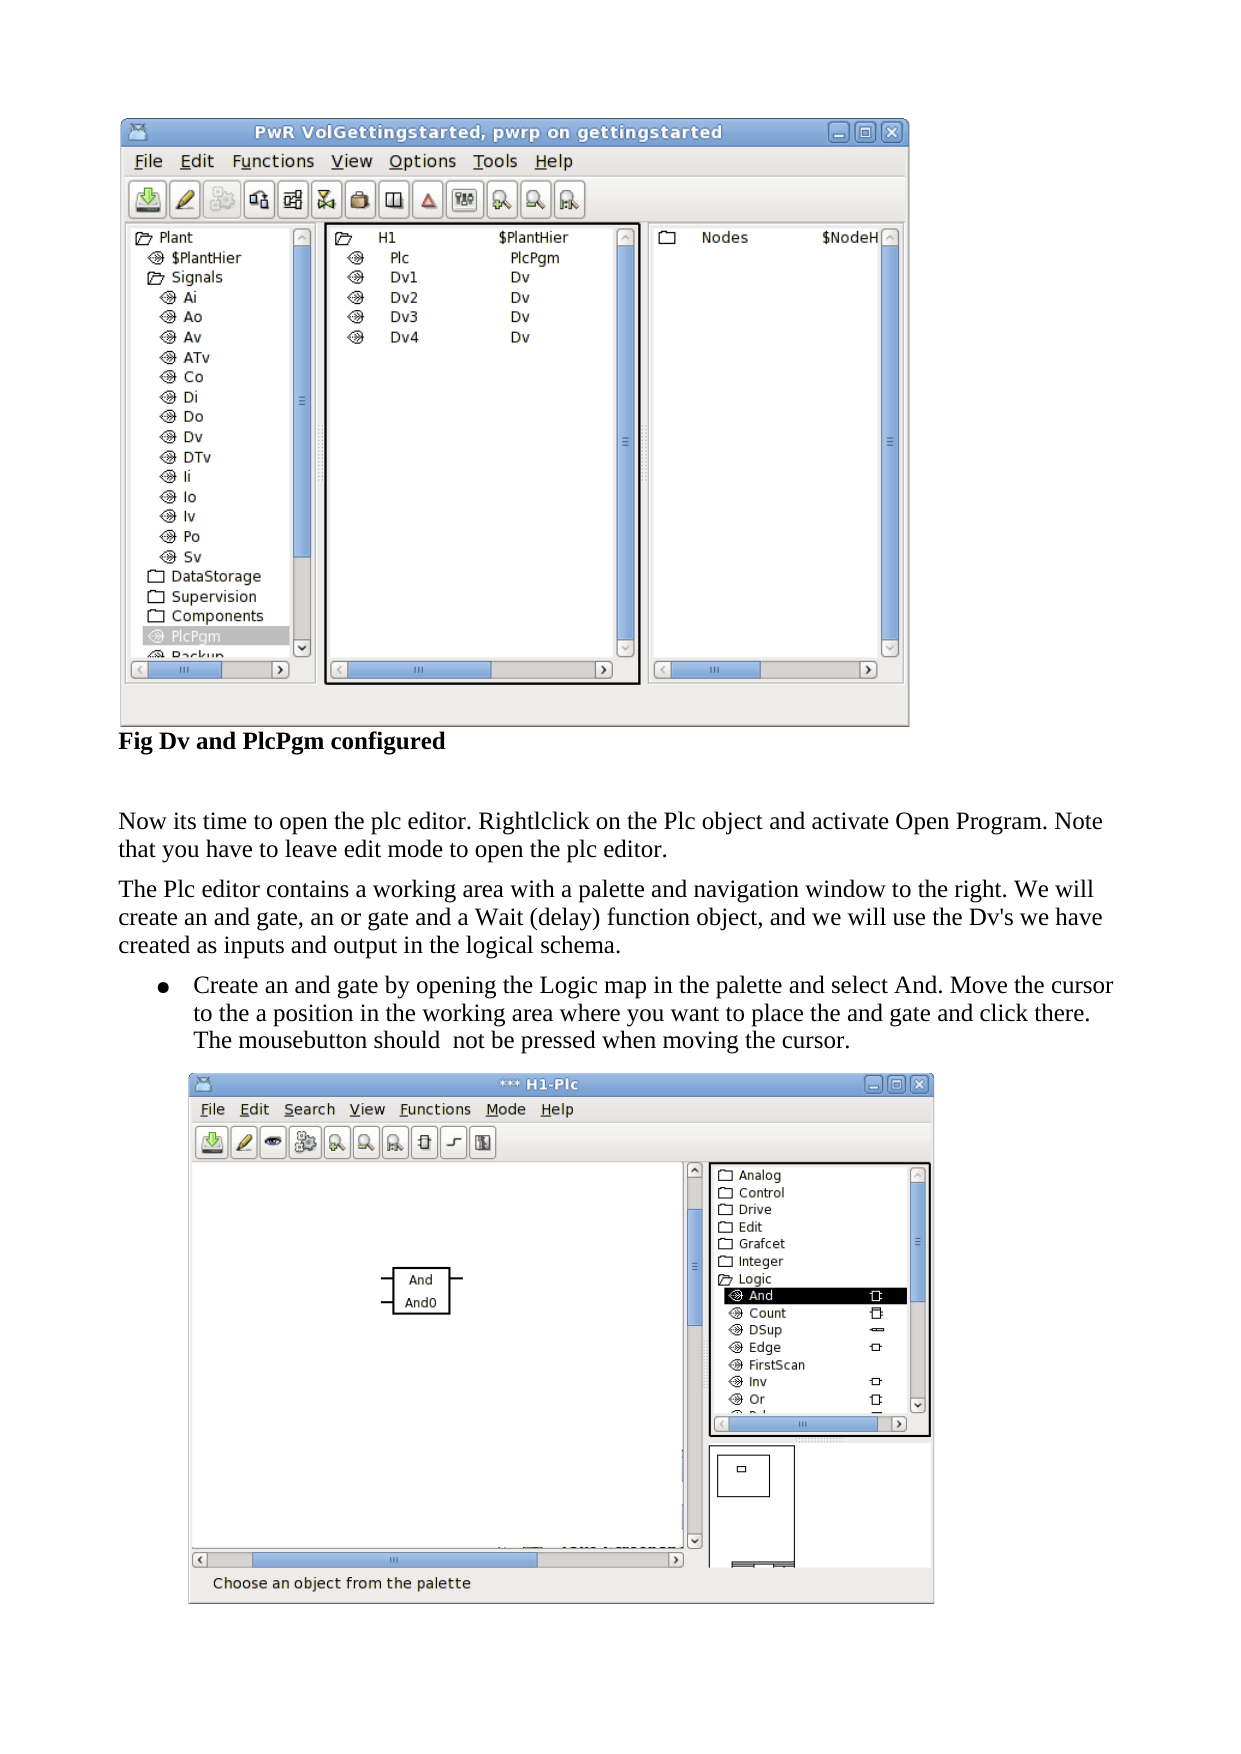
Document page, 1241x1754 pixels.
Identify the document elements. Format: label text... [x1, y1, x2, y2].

list Create an and gate by opening the Logic map in the palette and select And. Move the cursor to the a position in the working area where you want to place the and gate and click there. The mousebutton should not be pressed when moving the cursor. [156, 971, 1122, 1054]
text The Plc editor contains a working area with a palette and navigation window to the right. We will create an and gate, an or gate and a Wait (delay) function object, and we will use the Dv's we have created as inputs and output in the logical schema. [118, 875, 1122, 958]
picture [120, 118, 910, 727]
picture [188, 1073, 935, 1604]
text Fig Dv and PlcPgm configured [118, 727, 1122, 755]
text Now its time to open the plc editor. Rightlclick on the Plc object and activate Open Program. Note that you have to leave edit mode to open the plc editor. [118, 807, 1122, 863]
